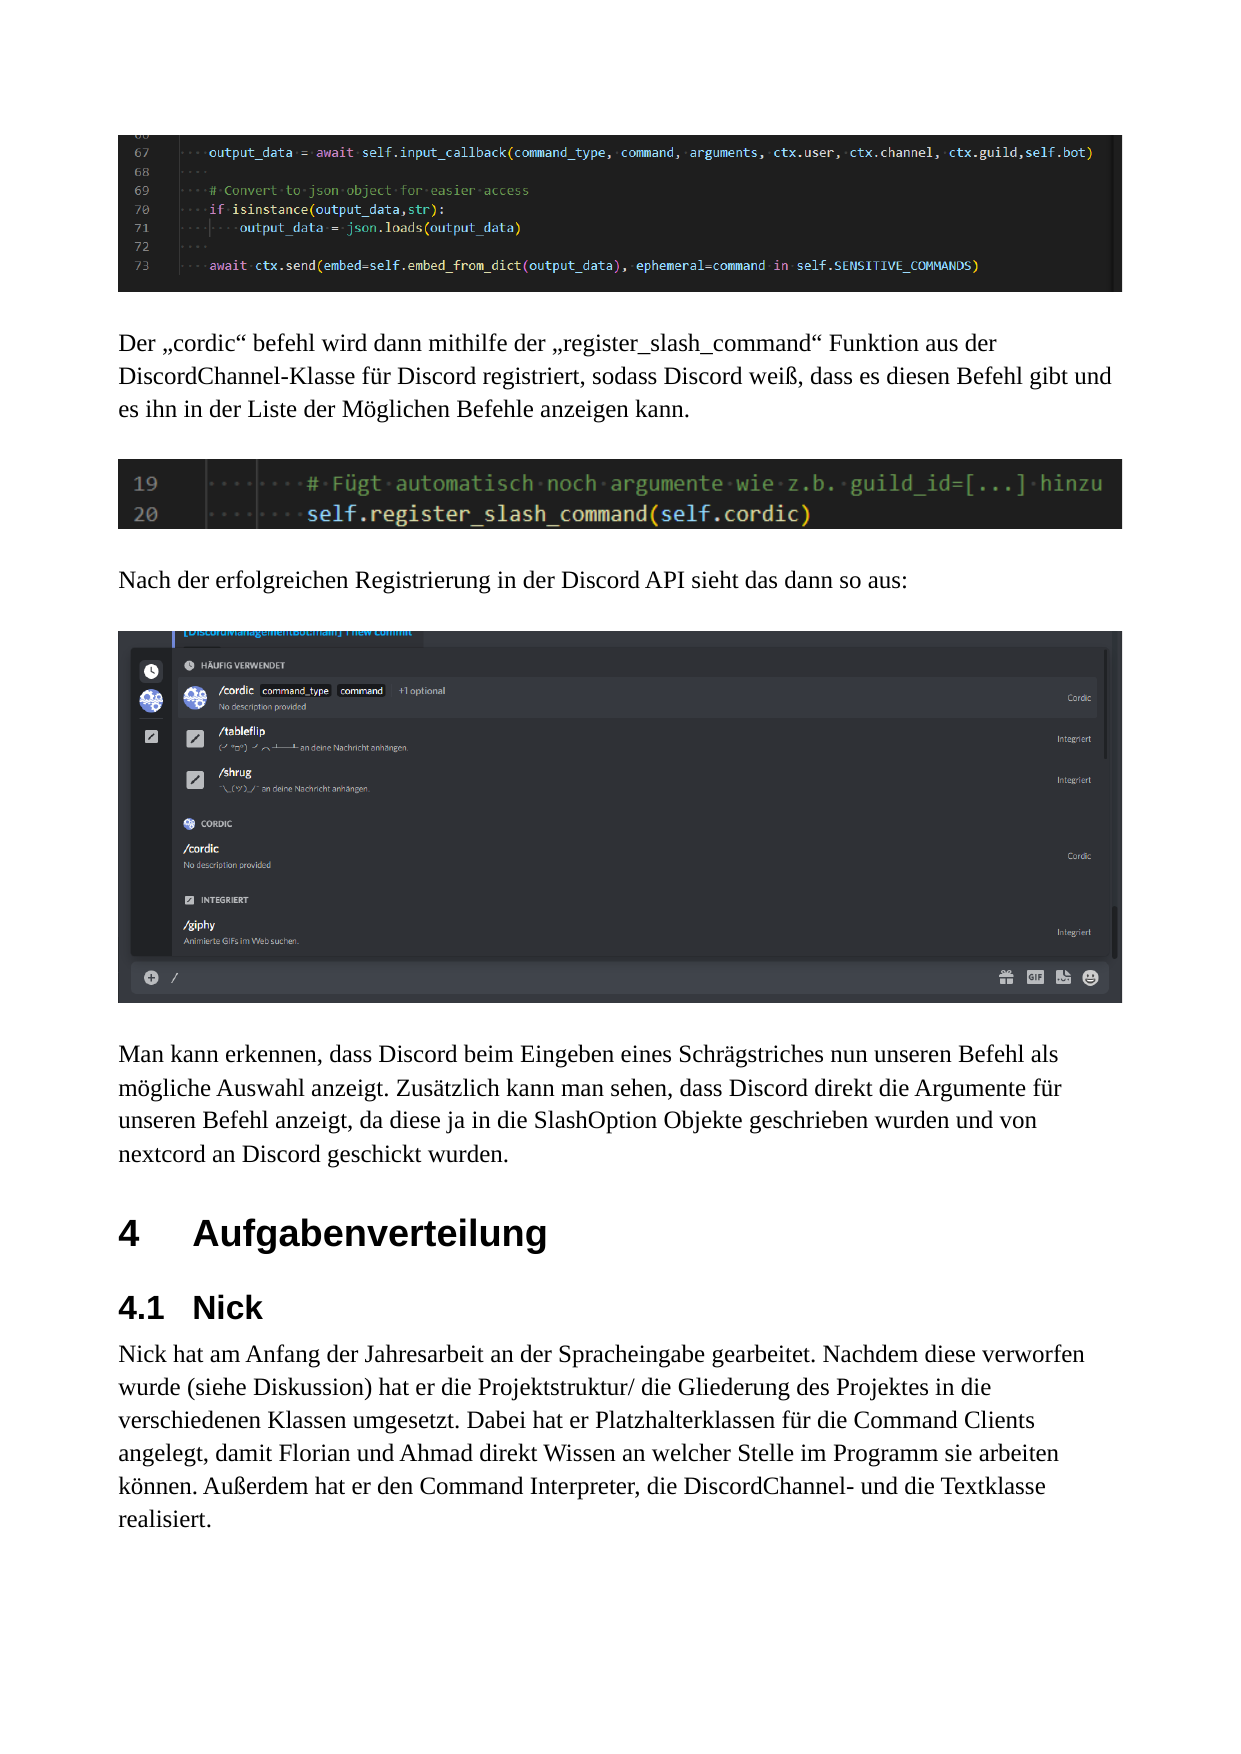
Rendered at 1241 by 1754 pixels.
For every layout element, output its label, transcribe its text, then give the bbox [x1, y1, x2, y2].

picture [118, 459, 1123, 529]
picture [118, 135, 1123, 292]
text Nach der erfolgreichen Registrierung in der Discord API sieht das dann so aus: [118, 566, 1122, 594]
text Man kann erkennen, dass Discord beim Eingeben eines Schrägstriches nun unseren Befehl als mögliche Auswahl anzeigt. Zusätzlich kann man sehen, dass Discord direkt die Argumente für unseren Befehl anzeigt, da diese ja in die SlashOption Objekte geschrieben wurden und von nextcord an Discord geschickt wurden. [118, 1039, 1122, 1167]
text Der „cordic“ befehl wird dann mithilfe der „register_slash_command“ Funktion aus der DiscordChannel-Klasse für Discord registriert, sodass Discord weiß, dass es diesen Befehl gibt und es ihn in der Liste der Möglichen Befehle anzeigen kann. [118, 328, 1122, 423]
picture [118, 631, 1123, 1003]
subtitle Aufgabenverteilung [118, 1211, 1122, 1255]
subtitle Nick [118, 1288, 1122, 1327]
text Nick hat am Anfang der Jahresarbeit an der Spracheingabe gearbeitet. Nachdem diese verworfen wurde (siehe Diskussion) hat er die Projektstruktur/ die Gliederung des Projektes in die verschiedenen Klassen umgesetzt. Dabei hat er Platzhalterklassen für die Command Clients angelegt, damit Florian und Ahmad direkt Wissen an welcher Stelle im Programm sie arbeiten können. Außerdem hat er den Command Interpreter, die DiscordChannel- und die Textklasse realisiert. [118, 1339, 1122, 1533]
